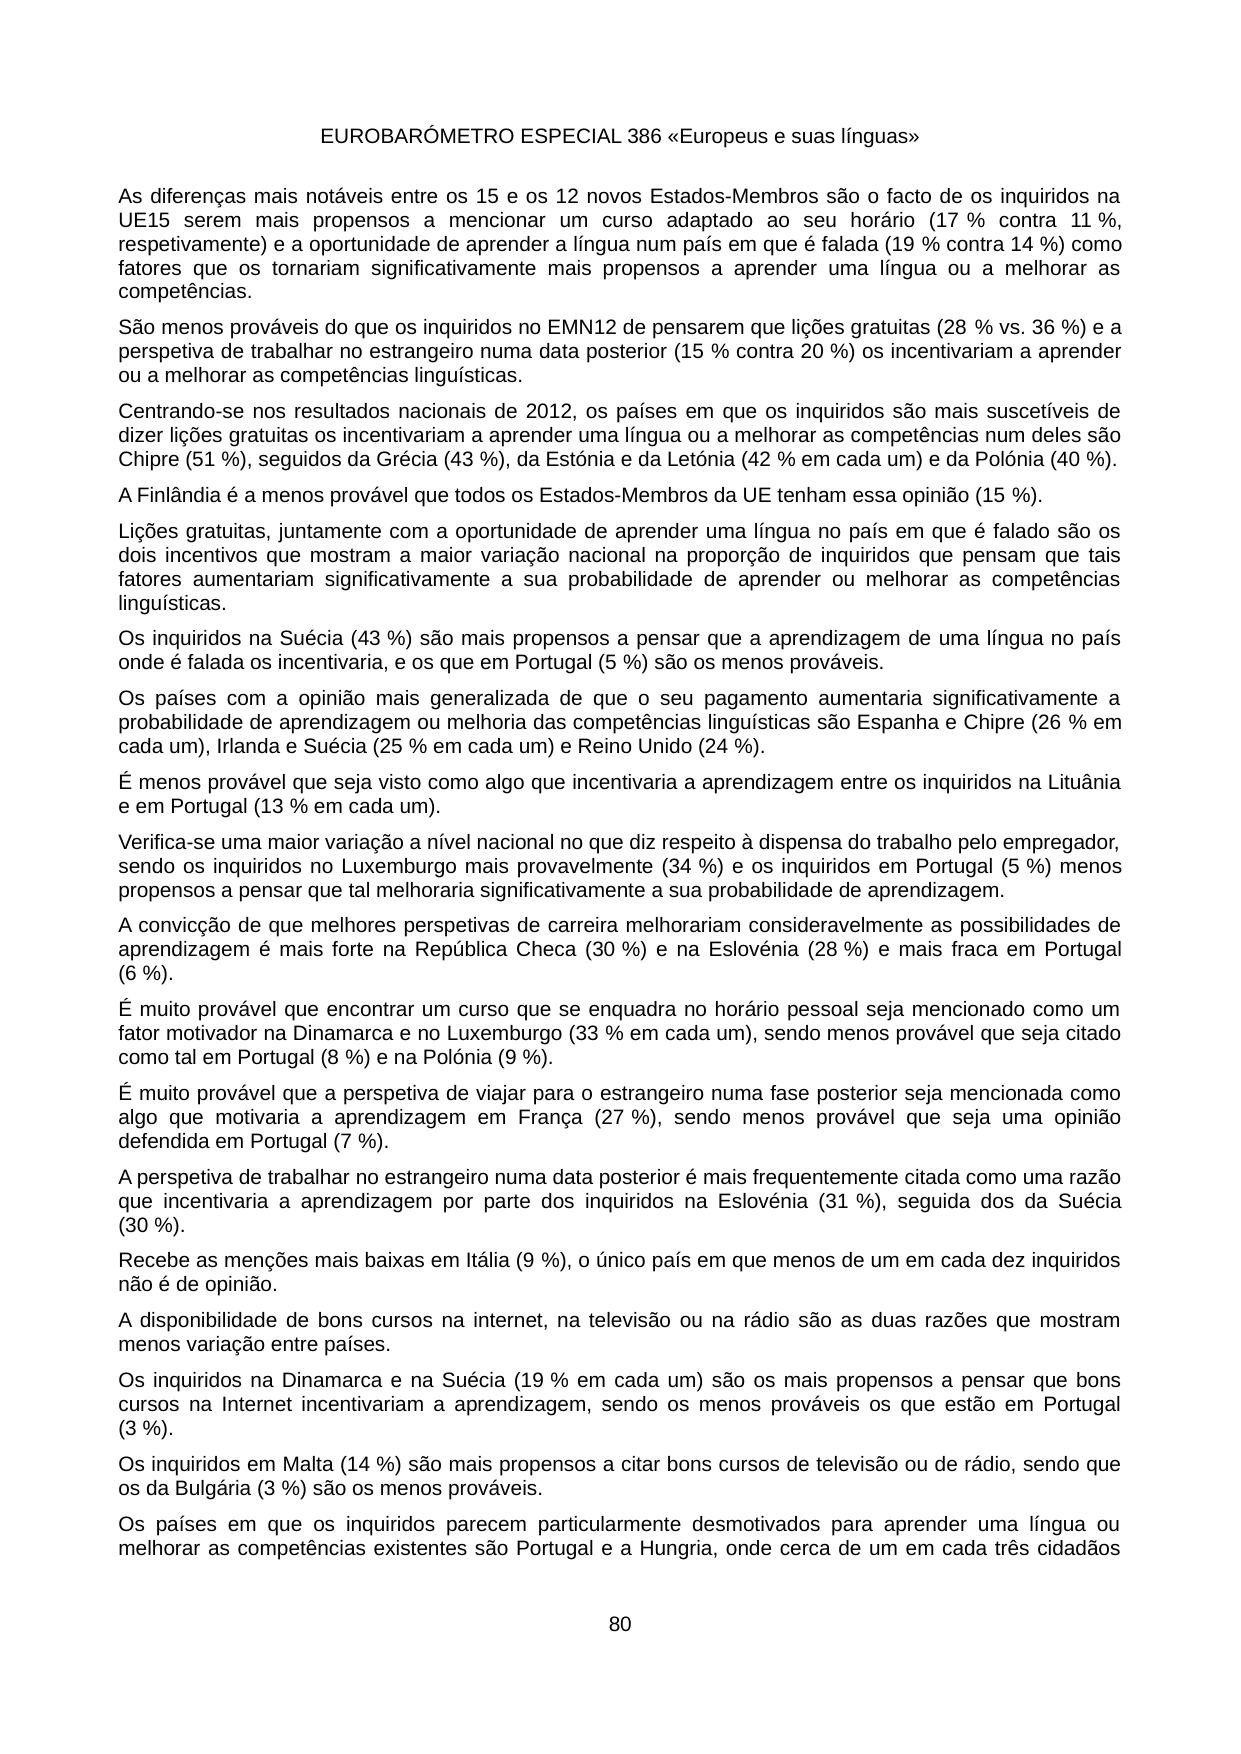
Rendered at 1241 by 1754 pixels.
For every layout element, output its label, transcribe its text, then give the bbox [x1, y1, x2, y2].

text As diferenças mais notáveis entre os 15 e os 12 novos Estados-Membros são o facto de os inquiridos na UE15 serem mais propensos a mencionar um curso adaptado ao seu horário (17 % contra 11 %, respetivamente) e a oportunidade de aprender a língua num país em que é falada (19 % contra 14 %) como fatores que os tornariam significativamente mais propensos a aprender uma língua ou a melhorar as competências. [118, 183, 1122, 303]
text A convicção de que melhores perspetivas de carreira melhorariam consideravelmente as possibilidades de aprendizagem é mais forte na República Checa (30 %) e na Eslovénia (28 %) e mais fraca em Portugal (6 %). [118, 913, 1122, 985]
text Os inquiridos em Malta (14 %) são mais propensos a citar bons cursos de televisão ou de rádio, sendo que os da Bulgária (3 %) são os menos prováveis. [118, 1452, 1122, 1499]
text Centrando-se nos resultados nacionais de 2012, os países em que os inquiridos são mais suscetíveis de dizer lições gratuitas os incentivariam a aprender uma língua ou a melhorar as competências num deles são Chipre (51 %), seguidos da Grécia (43 %), da Estónia e da Letónia (42 % em cada um) e da Polónia (40 %). [118, 399, 1122, 471]
text É muito provável que a perspetiva de viajar para o estrangeiro numa fase posterior seja mencionada como algo que motivaria a aprendizagem em França (27 %), sendo menos provável que seja uma opinião defendida em Portugal (7 %). [118, 1081, 1122, 1153]
text Os inquiridos na Dinamarca e na Suécia (19 % em cada um) são os mais propensos a pensar que bons cursos na Internet incentivariam a aprendizagem, sendo os menos prováveis os que estão em Portugal (3 %). [118, 1368, 1122, 1440]
text Os países com a opinião mais generalizada de que o seu pagamento aumentaria significativamente a probabilidade de aprendizagem ou melhoria das competências linguísticas são Espanha e Chipre (26 % em cada um), Irlanda e Suécia (25 % em cada um) e Reino Unido (24 %). [118, 686, 1122, 758]
text Lições gratuitas, juntamente com a oportunidade de aprender uma língua no país em que é falado são os dois incentivos que mostram a maior variação nacional na proporção de inquiridos que pensam que tais fatores aumentariam significativamente a sua probabilidade de aprender ou melhorar as competências linguísticas. [118, 518, 1122, 614]
text Verifica-se uma maior variação a nível nacional no que diz respeito à dispensa do trabalho pelo empregador, sendo os inquiridos no Luxemburgo mais provavelmente (34 %) e os inquiridos em Portugal (5 %) menos propensos a pensar que tal melhoraria significativamente a sua probabilidade de aprendizagem. [118, 829, 1122, 901]
text É muito provável que encontrar um curso que se enquadra no horário pessoal seja mencionado como um fator motivador na Dinamarca e no Luxemburgo (33 % em cada um), sendo menos provável que seja citado como tal em Portugal (8 %) e na Polónia (9 %). [118, 997, 1122, 1069]
text É menos provável que seja visto como algo que incentivaria a aprendizagem entre os inquiridos na Lituânia e em Portugal (13 % em cada um). [118, 770, 1122, 818]
text São menos prováveis do que os inquiridos no EMN12 de pensarem que lições gratuitas (28 % vs. 36 %) e a perspetiva de trabalhar no estrangeiro numa data posterior (15 % contra 20 %) os incentivariam a aprender ou a melhorar as competências linguísticas. [118, 315, 1122, 387]
text Recebe as menções mais baixas em Itália (9 %), o único país em que menos de um em cada dez inquiridos não é de opinião. [118, 1248, 1122, 1296]
text A disponibilidade de bons cursos na internet, na televisão ou na rádio são as duas razões que mostram menos variação entre países. [118, 1308, 1122, 1356]
text A perspetiva de trabalhar no estrangeiro numa data posterior é mais frequentemente citada como uma razão que incentivaria a aprendizagem por parte dos inquiridos na Eslovénia (31 %), seguida dos da Suécia (30 %). [118, 1164, 1122, 1236]
text Os inquiridos na Suécia (43 %) são mais propensos a pensar que a aprendizagem de uma língua no país onde é falada os incentivaria, e os que em Portugal (5 %) são os menos prováveis. [118, 626, 1122, 674]
text A Finlândia é a menos provável que todos os Estados-Membros da UE tenham essa opinião (15 %). [118, 483, 1122, 507]
text Os países em que os inquiridos parecem particularmente desmotivados para aprender uma língua ou melhorar as competências existentes são Portugal e a Hungria, onde cerca de um em cada três cidadãos [118, 1511, 1122, 1559]
